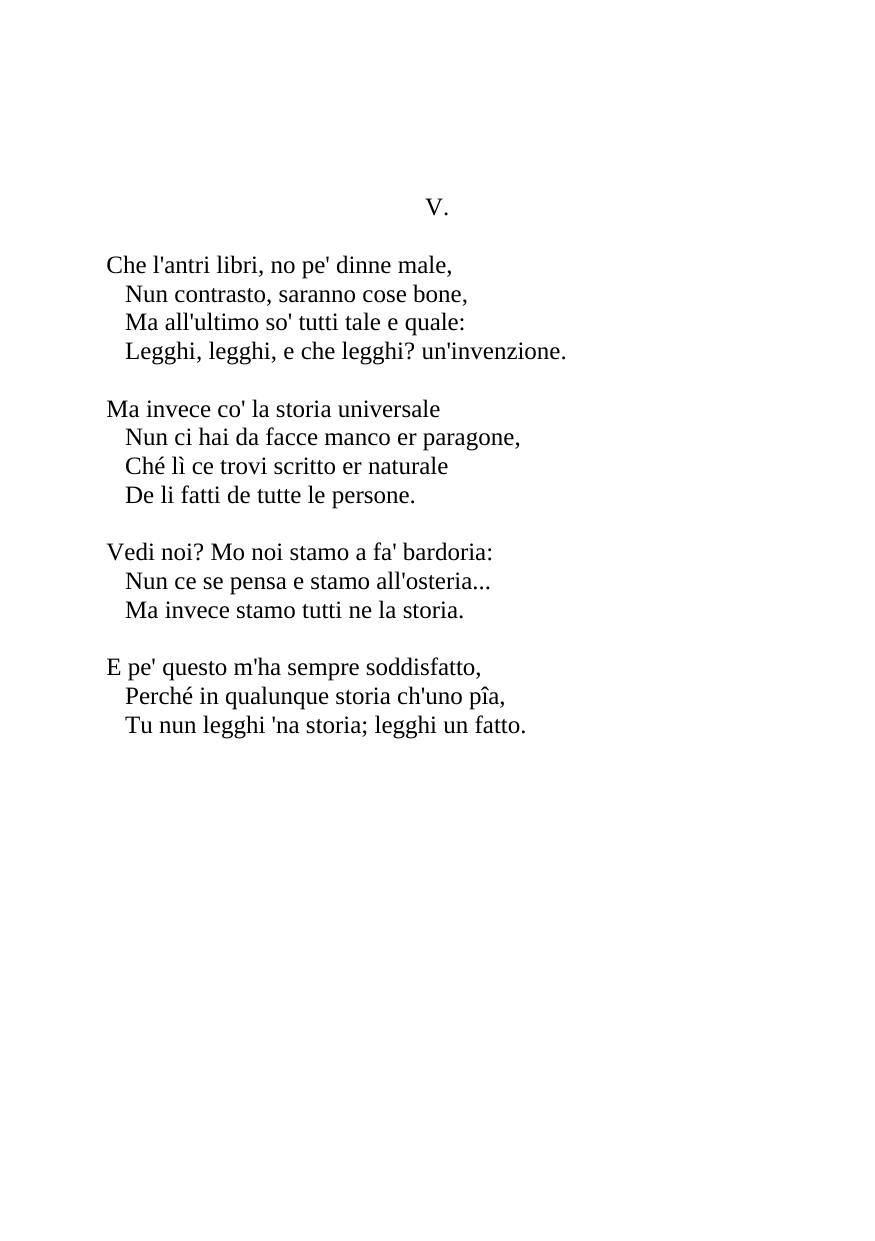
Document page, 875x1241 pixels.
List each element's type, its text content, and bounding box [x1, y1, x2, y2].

text V. [106, 192, 768, 221]
text Perché in qualunque storia ch'uno pîa, [125, 681, 768, 710]
text Ché lì ce trovi scritto er naturale [125, 451, 768, 480]
text Che l'antri libri, no pe' dinne male, [106, 250, 768, 279]
text E pe' questo m'ha sempre soddisfatto, [106, 652, 768, 681]
text Legghi, legghi, e che legghi? un'invenzione. [125, 336, 768, 365]
text Ma invece stamo tutti ne la storia. [125, 595, 768, 624]
text Nun ci hai da facce manco er paragone, [125, 422, 768, 451]
text Nun contrasto, saranno cose bone, [125, 279, 768, 307]
text Ma all'ultimo so' tutti tale e quale: [125, 307, 768, 336]
text Vedi noi? Mo noi stamo a fa' bardoria: [106, 537, 768, 566]
text Tu nun legghi 'na storia; legghi un fatto. [125, 710, 768, 739]
text Nun ce se pensa e stamo all'osteria... [125, 566, 768, 595]
text Ma invece co' la storia universale [106, 394, 768, 422]
text De li fatti de tutte le persone. [125, 480, 768, 509]
